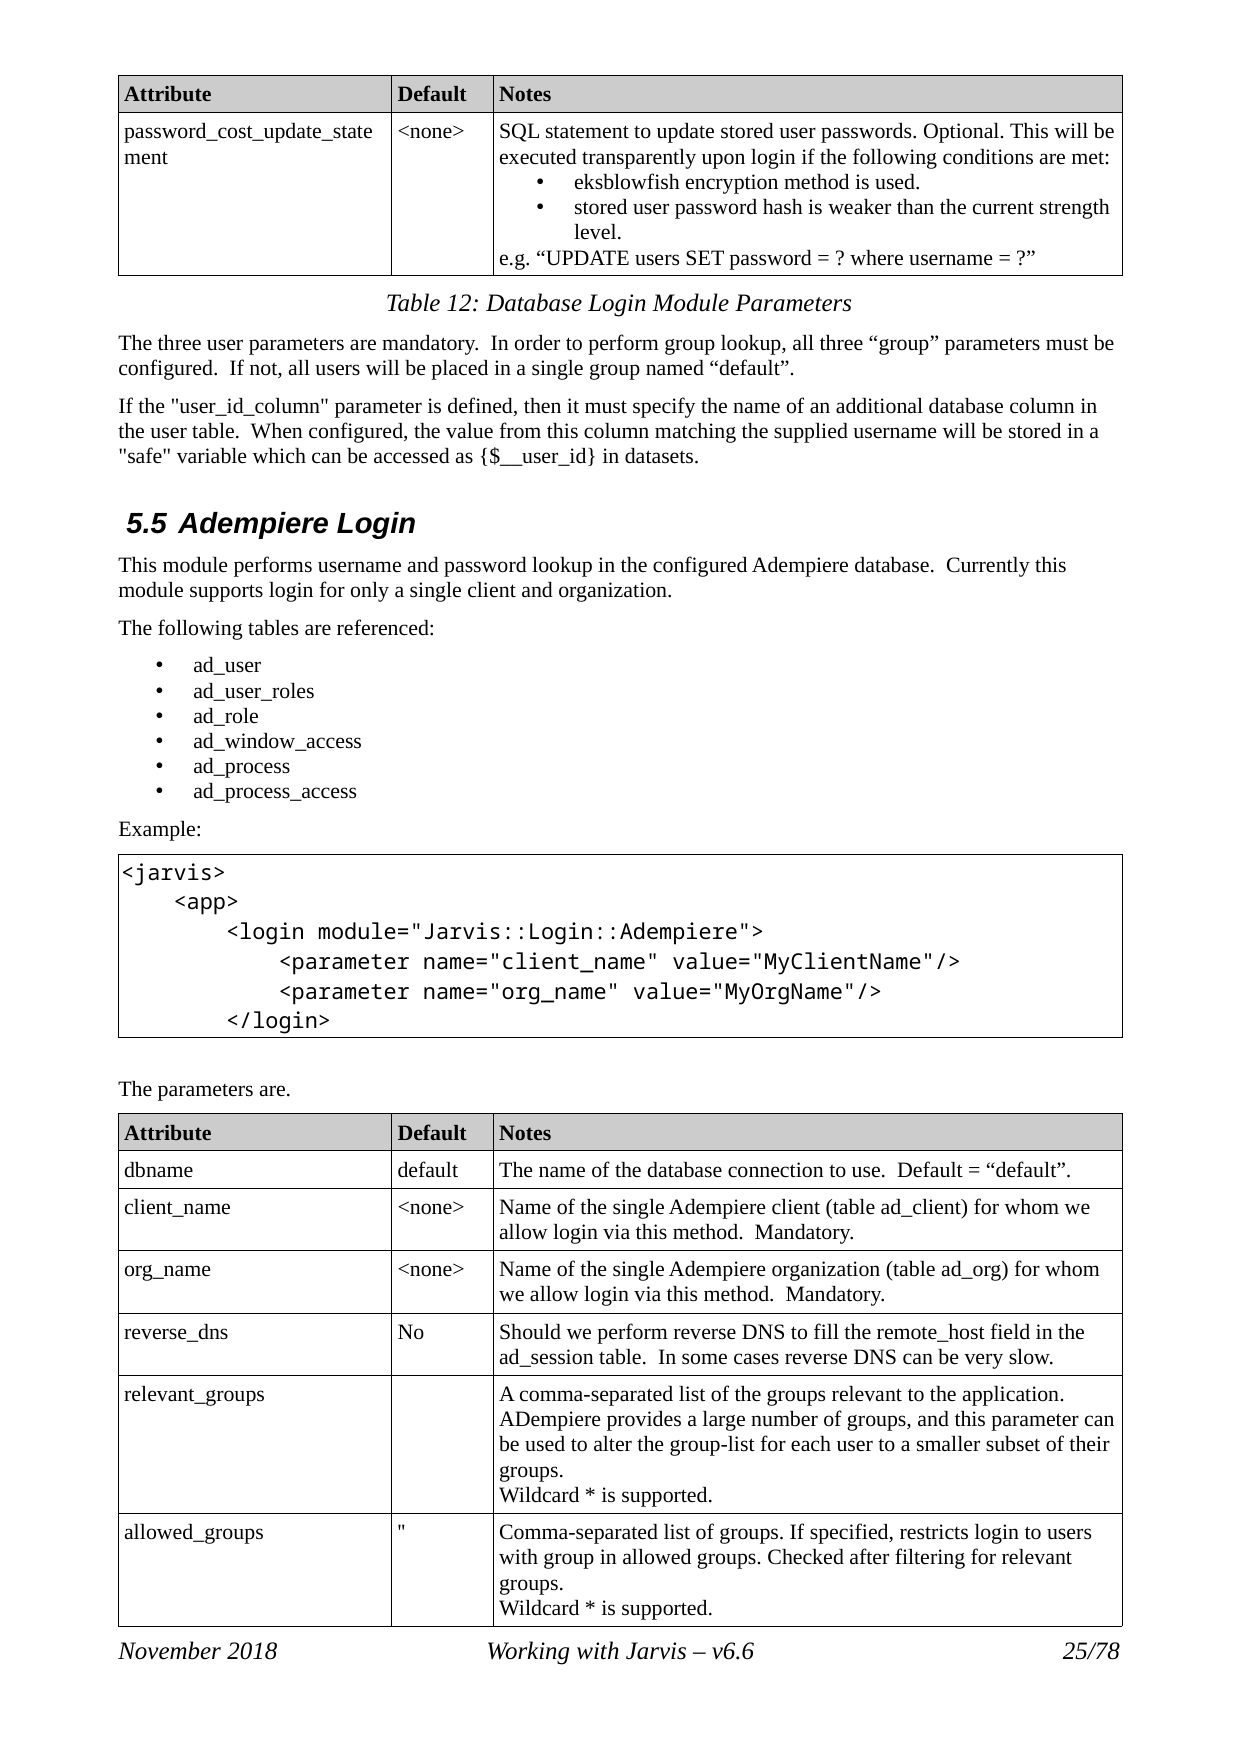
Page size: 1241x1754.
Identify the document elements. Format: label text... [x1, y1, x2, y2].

text Example: [118, 816, 1122, 841]
table_header Default [392, 76, 493, 112]
table_cell The name of the database connection to use. Default = “default”. [494, 1151, 1122, 1188]
text <parameter name="client_name" value="MyClientName"/> [119, 943, 1122, 973]
table_cell dbname [119, 1151, 391, 1188]
list ad_role [156, 703, 1122, 728]
list ad_user [156, 652, 1122, 678]
table_cell <none> [392, 1189, 493, 1250]
table_cell client_name [119, 1189, 391, 1250]
table_cell <none> [392, 113, 493, 275]
table_header Attribute [119, 76, 391, 112]
text Table 12: Database Login Module Parameters [118, 288, 1122, 317]
table_cell A comma-separated list of the groups relevant to the application. ADempiere provides a large number of groups, and this parameter can be used to alter the group-list for each user to a smaller subset of their groups. Wildcard * is supported. [494, 1376, 1122, 1513]
table_cell org_name [119, 1251, 391, 1312]
table_cell Comma-separated list of groups. If specified, restricts login to users with group in allowed groups. Checked after filtering for relevant groups. Wildcard * is supported. [494, 1514, 1122, 1626]
table_cell [392, 1376, 493, 1513]
table_cell Name of the single Adempiere client (table ad_client) for whom we allow login via this method. Mandatory. [494, 1189, 1122, 1250]
table_header Attribute [119, 1114, 391, 1150]
text If the "user_id_column" parameter is defined, then it must specify the name of an additional database column in the user table. When configured, the value from this column matching the supplied username will be stored in a "safe" variable which can be accessed as {$__user_id} in datasets. [118, 393, 1122, 468]
text The three user parameters are mandatory. In order to perform group lookup, all three “group” parameters must be configured. If not, all users will be placed in a single group named “default”. [118, 330, 1122, 380]
text This module performs username and password lookup in the configured Adempiere database. Currently this module supports login for only a single client and organization. [118, 552, 1122, 602]
table_cell Name of the single Adempiere organization (table ad_org) for whom we allow login via this method. Mandatory. [494, 1251, 1122, 1312]
table_cell No [392, 1314, 493, 1375]
table_header Default [392, 1114, 493, 1150]
text <parameter name="org_name" value="MyOrgName"/> [119, 973, 1122, 1003]
text <app> [119, 884, 1122, 913]
table_cell allowed_groups [119, 1514, 391, 1626]
table_cell '' [392, 1514, 493, 1626]
text The following tables are referenced: [118, 615, 1122, 640]
table_cell default [392, 1151, 493, 1188]
text <jarvis> [119, 855, 1122, 884]
table_cell reverse_dns [119, 1314, 391, 1375]
table_cell relevant_groups [119, 1376, 391, 1513]
text </login> [119, 1003, 1122, 1037]
table_header Notes [494, 76, 1122, 112]
table_cell Should we perform reverse DNS to fill the remote_host field in the ad_session table. In some cases reverse DNS can be very slow. [494, 1314, 1122, 1375]
subtitle Adempiere Login [118, 506, 1122, 539]
list ad_process_access [156, 778, 1122, 804]
text <login module="Jarvis::Login::Adempiere"> [119, 913, 1122, 943]
table_cell <none> [392, 1251, 493, 1312]
list ad_window_access [156, 728, 1122, 753]
table_cell password_cost_update_statement [119, 113, 391, 275]
table_header Notes [494, 1114, 1122, 1150]
table_cell SQL statement to update stored user passwords. Optional. This will be executed transparently upon login if the following conditions are met: eksblowfish encryption method is used. stored user password hash is weaker than the current strength level. e.g. “UPDATE users SET password = ? where username = ?” [494, 113, 1122, 275]
list ad_user_roles [156, 678, 1122, 703]
list ad_process [156, 753, 1122, 778]
text The parameters are. [118, 1076, 1122, 1101]
